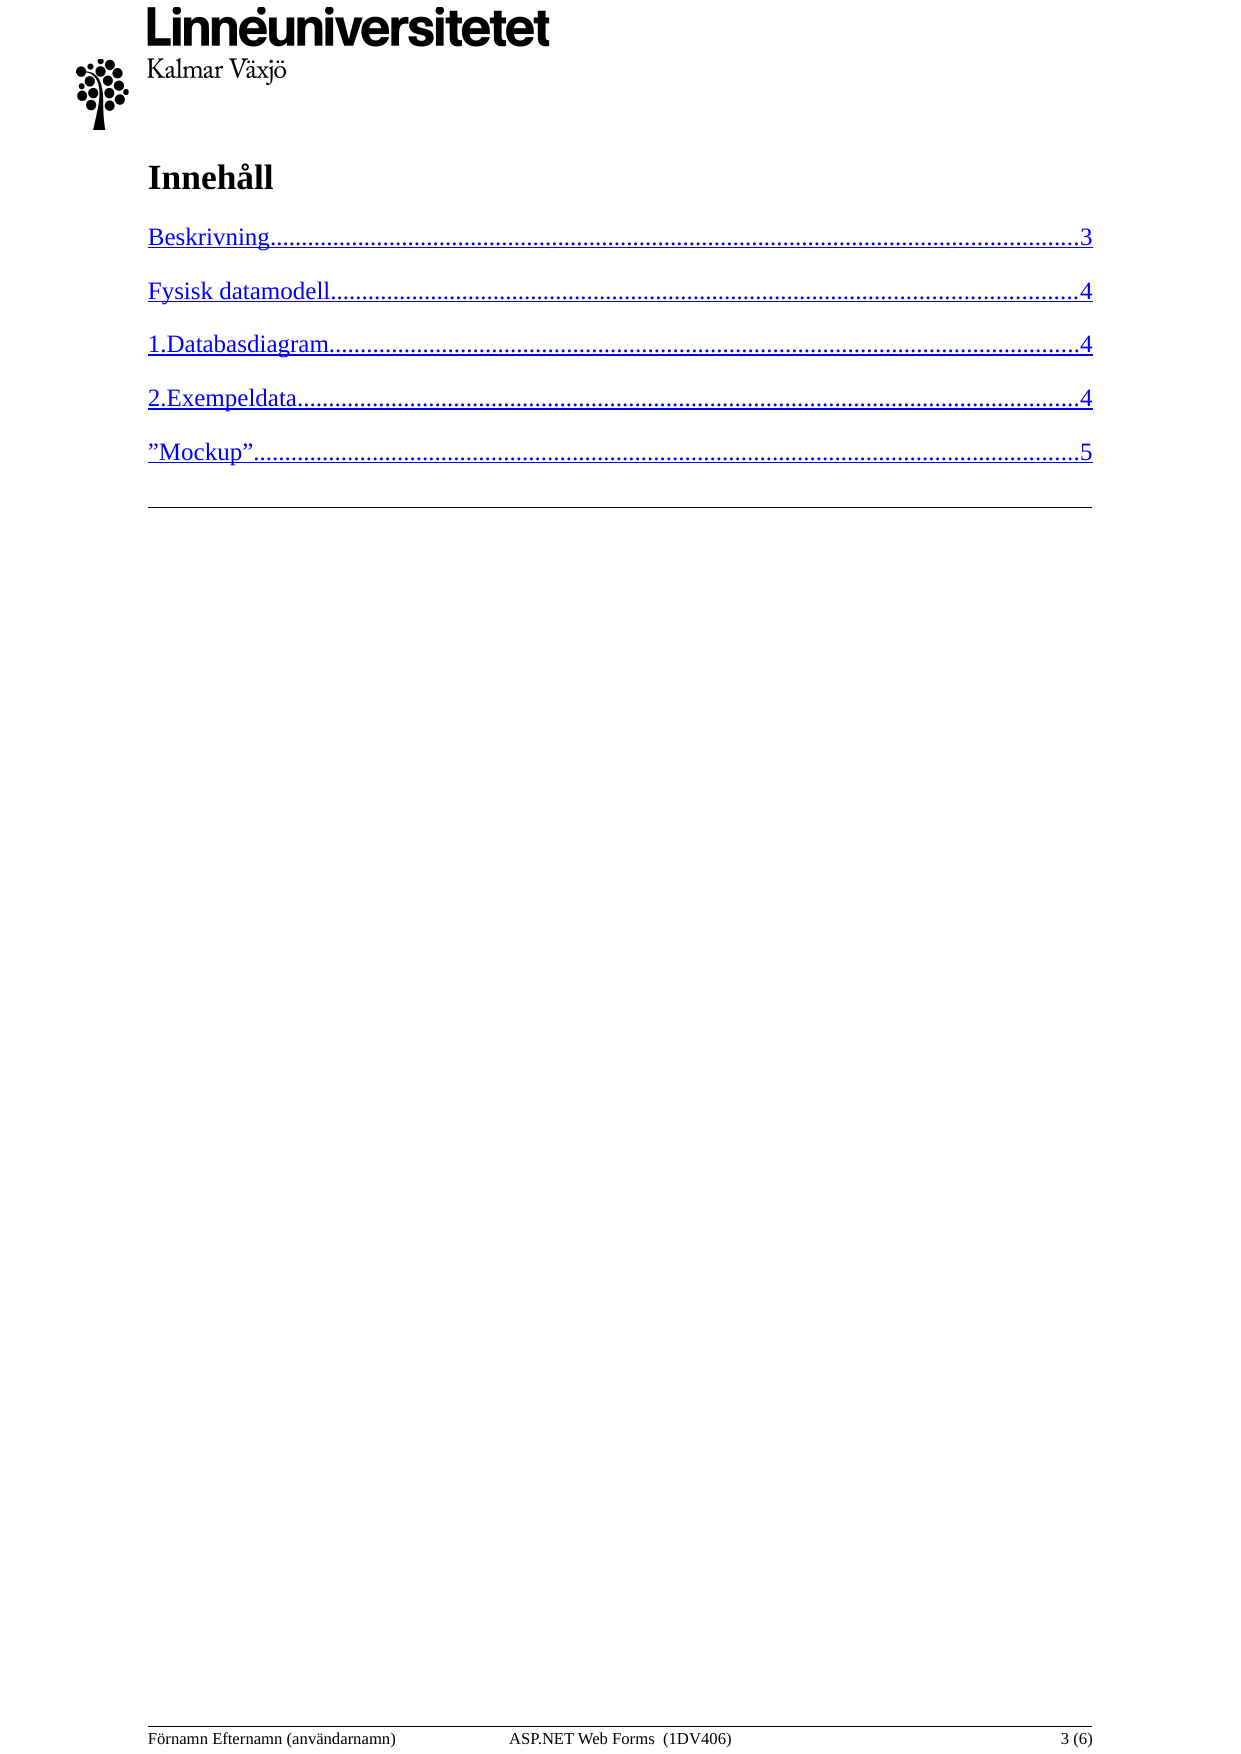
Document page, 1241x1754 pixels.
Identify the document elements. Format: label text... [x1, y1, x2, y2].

picture [76, 59, 129, 130]
text Fysisk datamodell 4 [148, 276, 1092, 301]
text Beskrivning 3 [148, 222, 1092, 247]
text ”Mockup” 5 [148, 437, 1092, 462]
text Innehåll [148, 156, 1092, 197]
text 1.Databasdiagram 4 [148, 329, 1092, 354]
text 2.Exempeldata 4 [148, 383, 1092, 408]
picture [147, 7, 550, 85]
